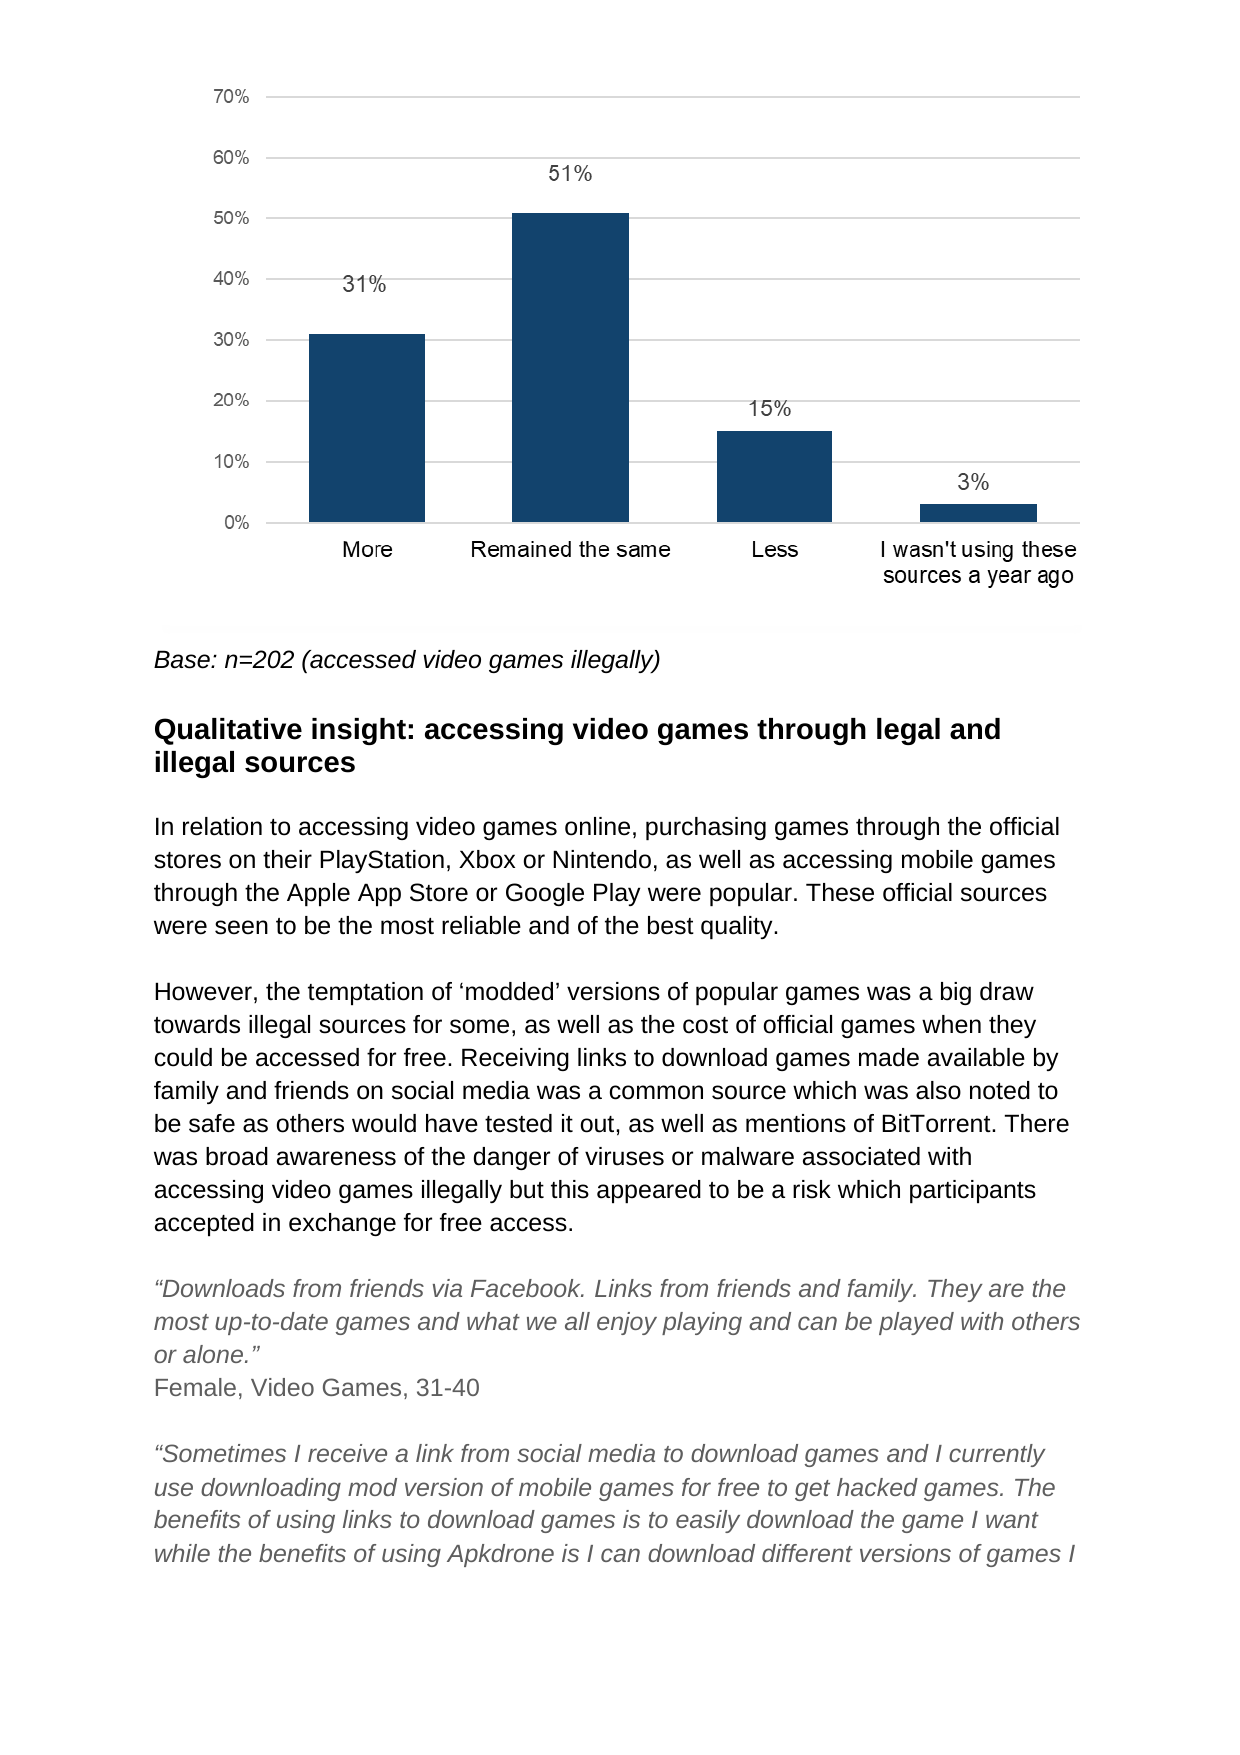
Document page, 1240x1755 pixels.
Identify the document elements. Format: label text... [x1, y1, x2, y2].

subtitle Qualitative insight: accessing video games through legal and illegal sources [153, 712, 1089, 779]
text “Sometimes I receive a link from social media to download games and I currently use downloading mod version of mobile games for free to get hacked games. The benefits of using links to download games is to easily download the game I want while the benefits of using Apkdrone is I can download different versions of games I [153, 1439, 1089, 1567]
text Base: n=202 (accessed video games illegally) [153, 644, 1089, 673]
text Female, Video Games, 31-40 [153, 1373, 1089, 1402]
text “Downloads from friends via Facebook. Links from friends and family. They are the most up-to-date games and what we all enjoy playing and can be played with others or alone.” [153, 1274, 1089, 1369]
text However, the temptation of ‘modded’ versions of popular games was a big draw towards illegal sources for some, as well as the cost of official games when they could be accessed for free. Receiving links to download games made available by family and friends on social media was a common source which was also noted to be safe as others would have tested it out, as well as mentions of BitTorrent. There was broad awareness of the danger of viruses or malware associated with accessing video games illegally but this appeared to be a risk which participants accepted in exchange for free access. [153, 977, 1089, 1237]
text In relation to accessing video games online, purchasing games through the official stores on their PlayStation, Xbox or Nintendo, as well as accessing mobile games through the Apple App Store or Google Play were popular. These official sources were seen to be the most reliable and of the best quality. [153, 812, 1089, 940]
